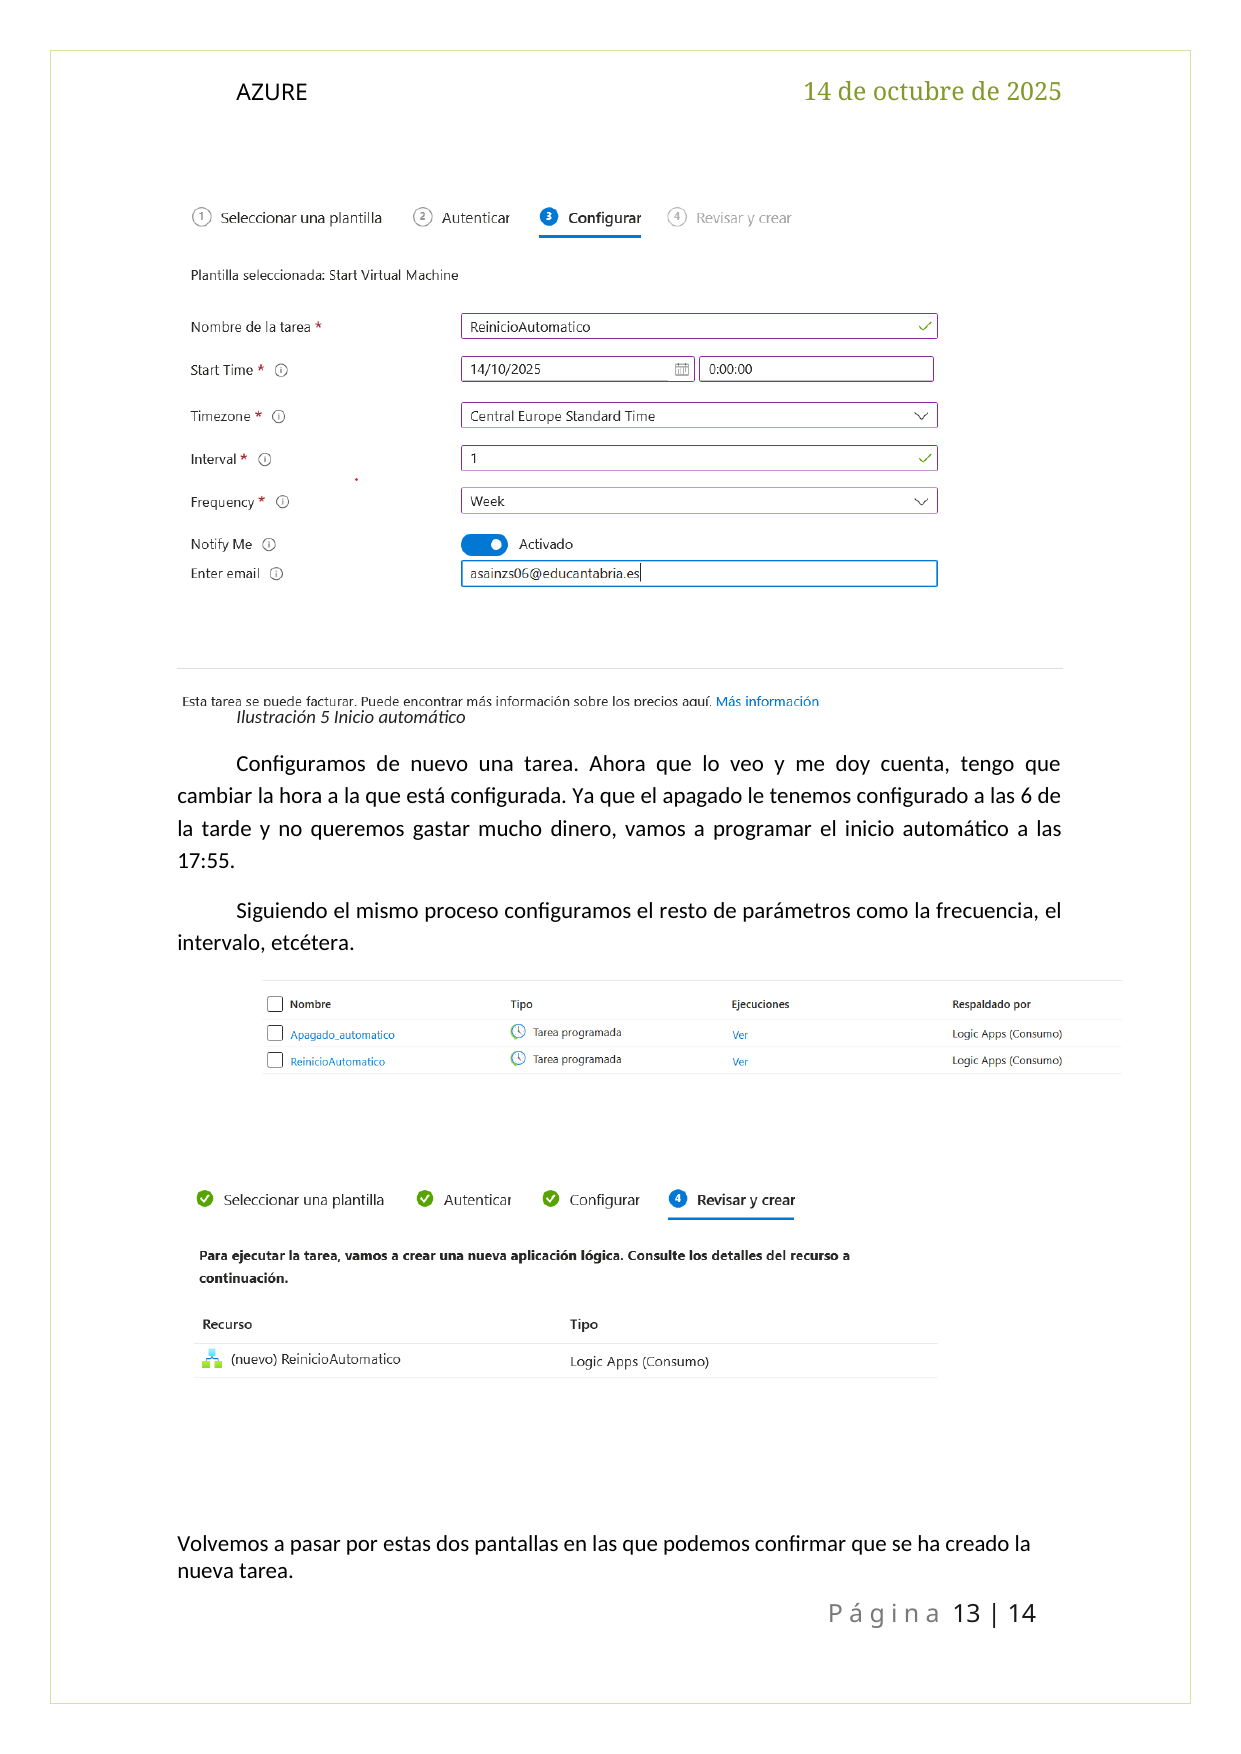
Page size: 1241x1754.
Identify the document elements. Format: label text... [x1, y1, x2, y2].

text Volvemos a pasar por estas dos pantallas en las que podemos confirmar que se ha creado la nueva tarea. [177, 1529, 1063, 1585]
text Configuramos de nuevo una tarea. Ahora que lo veo y me doy cuenta, tengo que cambiar la hora a la que está configurada. Ya que el apagado le tenemos configurado a las 6 de la tarde y no queremos gastar mucho dinero, vamos a programar el inicio automático a las 17:55. [177, 749, 1063, 874]
text Siguiendo el mismo proceso configuramos el resto de parámetros como la frecuencia, el intervalo, etcétera. [177, 896, 1063, 956]
text Ilustración 5 Inicio automático [177, 706, 1063, 728]
